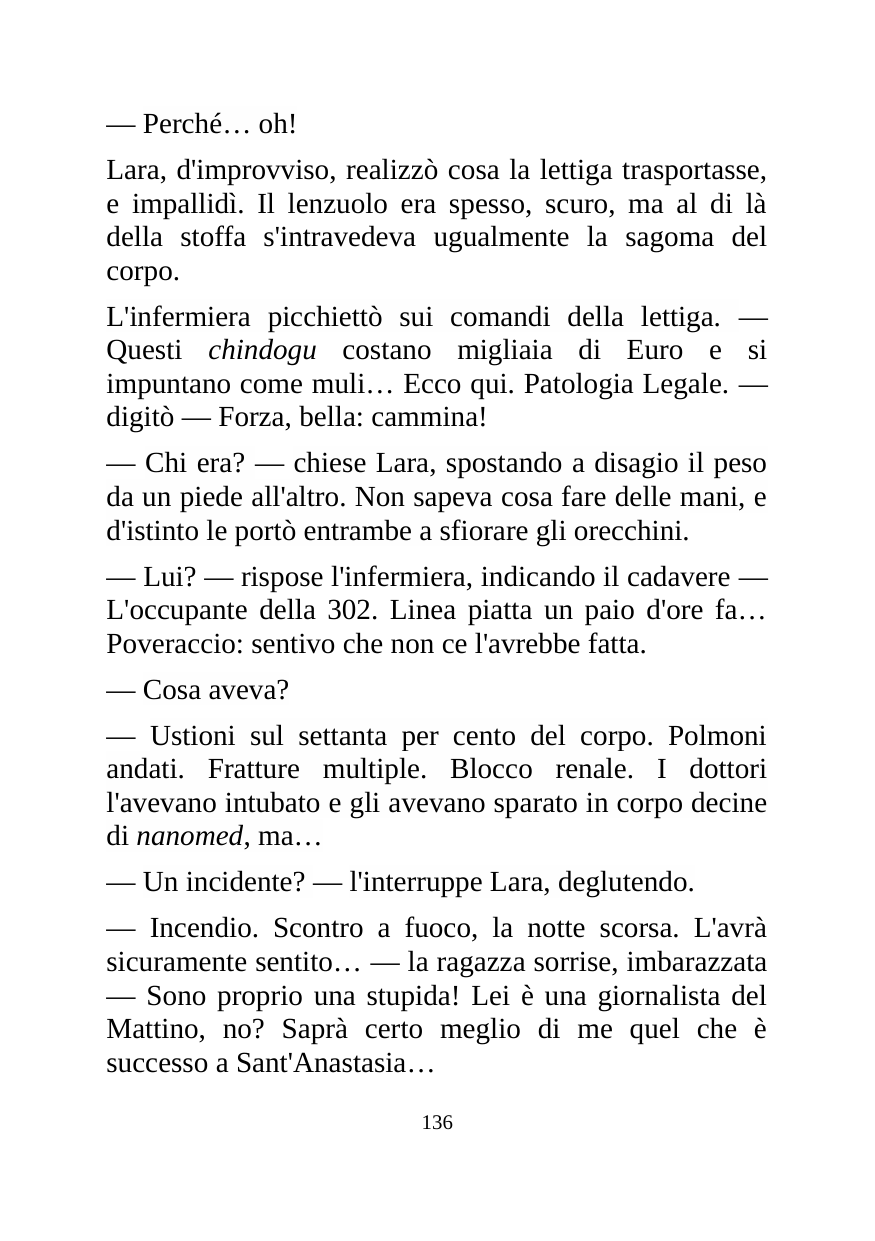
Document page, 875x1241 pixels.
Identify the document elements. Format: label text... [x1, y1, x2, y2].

text — Lui? — rispose l'infermiera, indicando il cadavere — L'occupante della 302. Linea piatta un paio d'ore fa… Poveraccio: sentivo che non ce l'avrebbe fatta. [106, 559, 768, 659]
text — Ustioni sul settanta per cento del corpo. Polmoni andati. Fratture multiple. Blocco renale. I dottori l'avevano intubato e gli avevano sparato in corpo decine di nanomed, ma… [106, 718, 768, 852]
text — Perché… oh! [106, 106, 768, 140]
text L'infermiera picchiettò sui comandi della lettiga. — Questi chindogu costano migliaia di Euro e si impuntano come muli… Ecco qui. Patologia Legale. — digitò — Forza, bella: cammina! [106, 299, 768, 433]
text — Chi era? — chiese Lara, spostando a disagio il peso da un piede all'altro. Non sapeva cosa fare delle mani, e d'istinto le portò entrambe a sfiorare gli orecchini. [106, 446, 768, 546]
text — Incendio. Scontro a fuoco, la notte scorsa. L'avrà sicuramente sentito… — la ragazza sorrise, imbarazzata — Sono proprio una stupida! Lei è una giornalista del Mattino, no? Saprà certo meglio di me quel che è successo a Sant'Anastasia… [106, 911, 768, 1078]
text — Cosa aveva? [106, 672, 768, 705]
text Lara, d'improvviso, realizzò cosa la lettiga trasportasse, e impallidì. Il lenzuolo era spesso, scuro, ma al di là della stoffa s'intravedeva ugualmente la sagoma del corpo. [106, 152, 768, 286]
text — Un incidente? — l'interruppe Lara, deglutendo. [106, 864, 768, 898]
